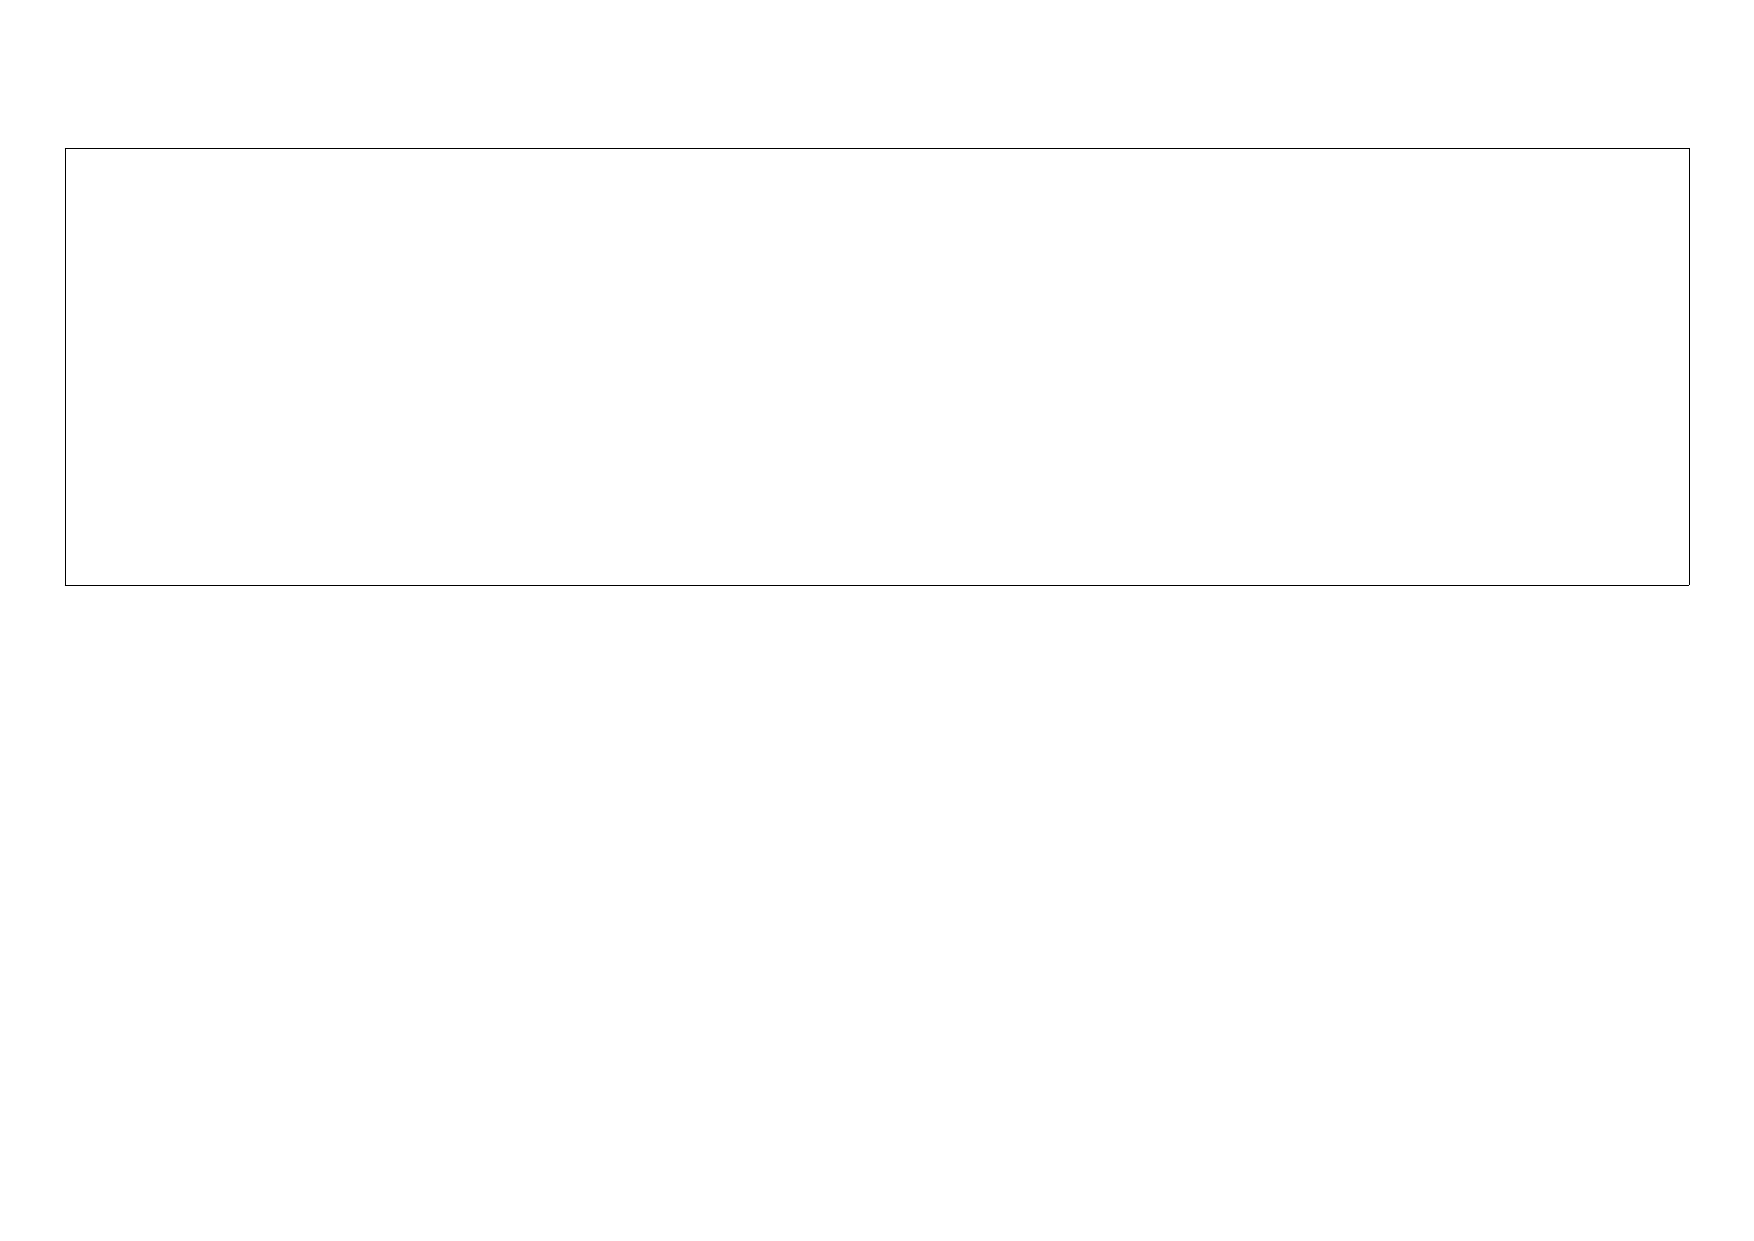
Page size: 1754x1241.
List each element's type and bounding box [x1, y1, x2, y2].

table_header [59, 142, 1695, 591]
table_cell [66, 149, 1689, 585]
